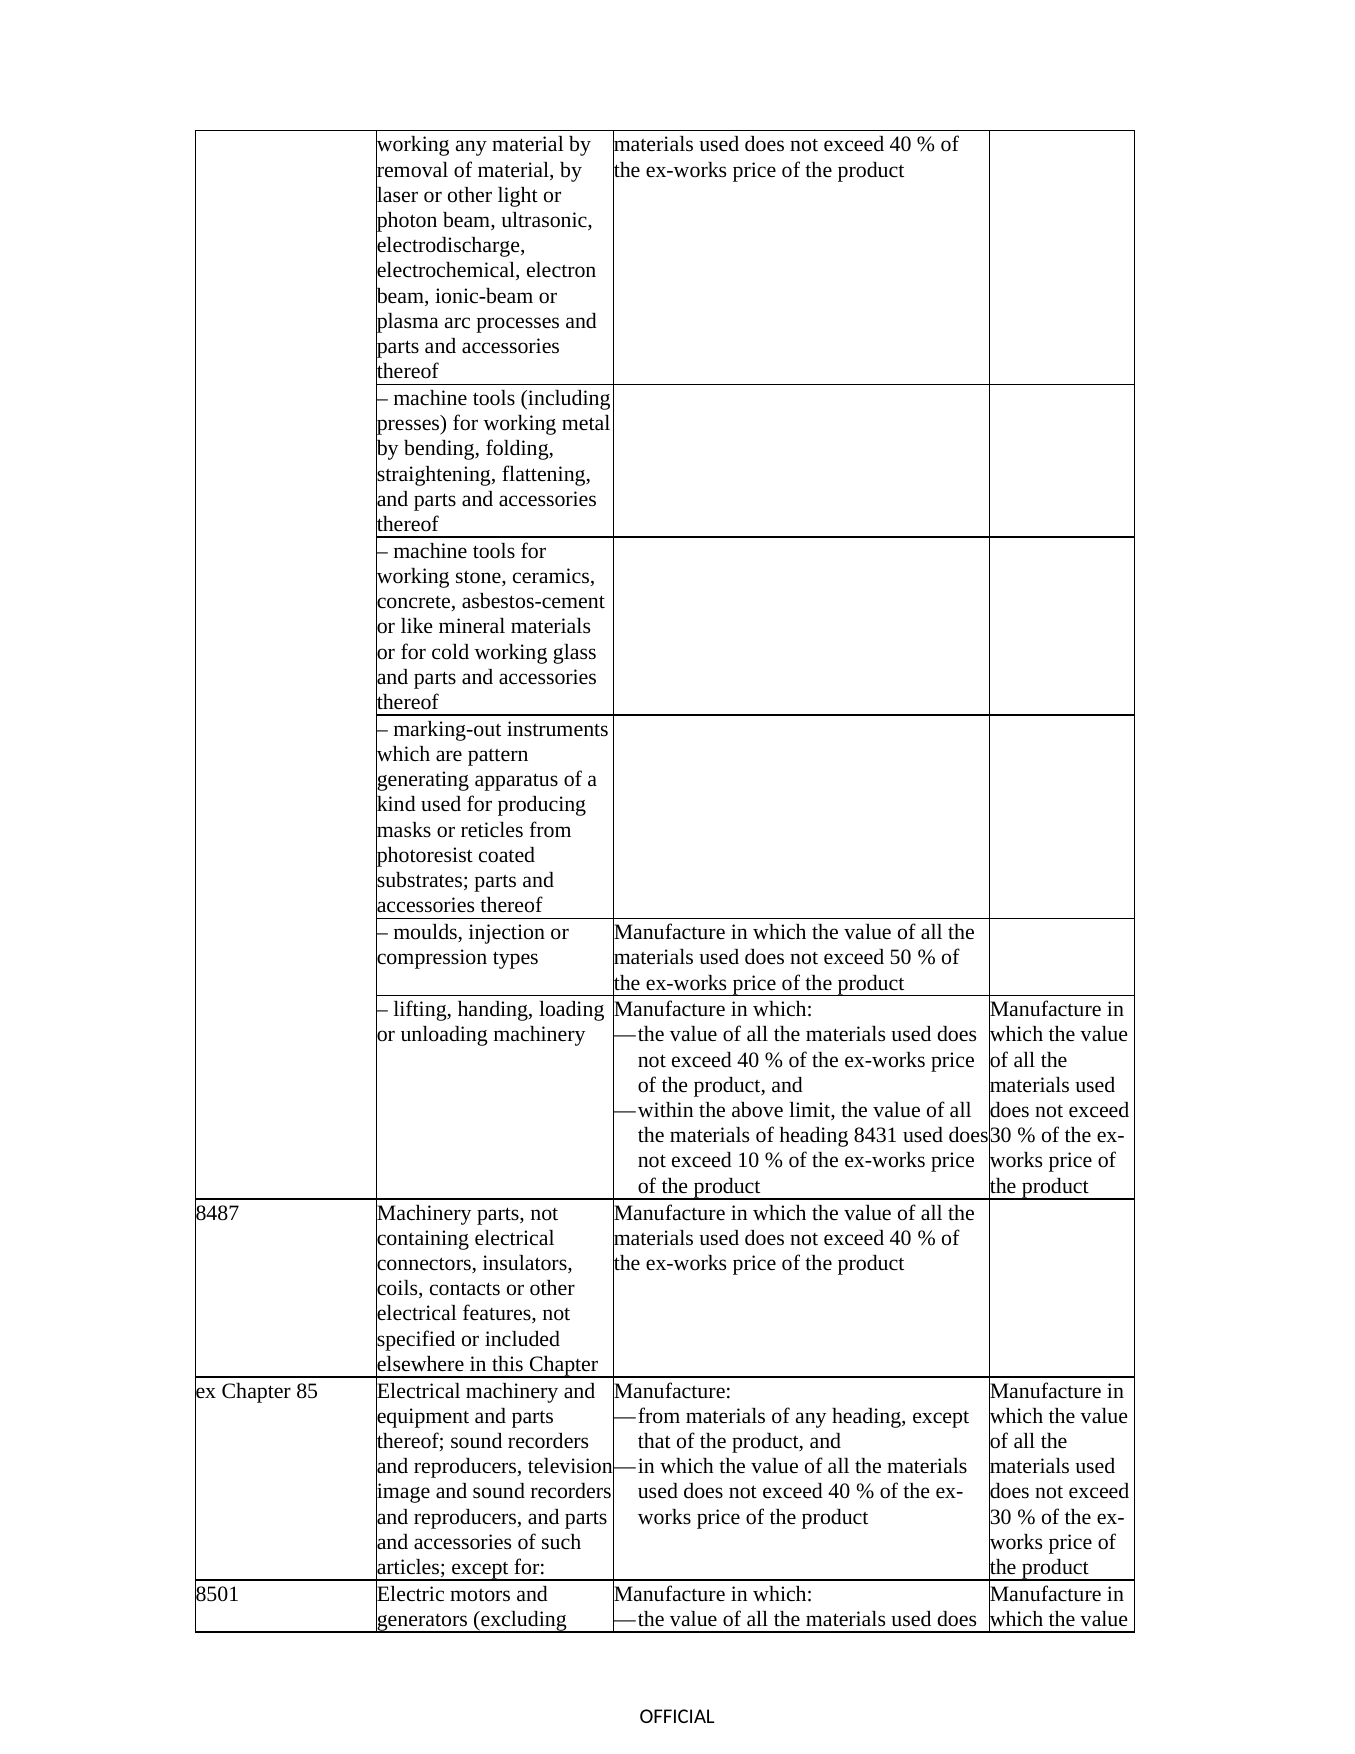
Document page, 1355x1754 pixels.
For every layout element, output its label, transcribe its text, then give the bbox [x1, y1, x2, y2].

table_cell Electric motors and generators (excluding [377, 1581, 613, 1631]
table_cell Manufacture in which the value [990, 1581, 1134, 1631]
table_cell Electrical machinery and equipment and parts thereof; sound recorders and reproducers, television image and sound recorders and reproducers, and parts and accessories of such articles; except for: [377, 1378, 613, 1579]
table_cell [990, 716, 1134, 917]
table_header — [614, 1097, 638, 1198]
table_cell Manufacture in which the value of all the materials used does not exceed 40 % of the ex-works price of the product [614, 1200, 989, 1376]
table_cell [990, 131, 1134, 383]
table_cell – machine tools (including presses) for working metal by bending, folding, straightening, flattening, and parts and accessories thereof [377, 385, 613, 536]
table_cell [990, 385, 1134, 536]
table_cell – moulds, injection or compression types [377, 919, 613, 995]
table_cell [990, 1200, 1134, 1376]
table_cell – marking-out instruments which are pattern generating apparatus of a kind used for producing masks or reticles from photoresist coated substrates; parts and accessories thereof [377, 716, 613, 917]
table_cell materials used does not exceed 40 % of the ex-works price of the product [614, 131, 989, 383]
table_cell 8487 [196, 1200, 376, 1376]
table_cell [614, 538, 989, 714]
table_cell Manufacture in which the value of all the materials used does not exceed 30 % of the ex-works price of the product [990, 1378, 1134, 1579]
table_cell Machinery parts, not containing electrical connectors, insulators, coils, contacts or other electrical features, not specified or included elsewhere in this Chapter [377, 1200, 613, 1376]
table_cell [614, 385, 989, 536]
table_header — [614, 1021, 638, 1097]
table_cell [196, 131, 376, 1198]
table_cell ex Chapter 85 [196, 1378, 376, 1579]
table_header within the above limit, the value of all the materials of heading 8431 used does not exceed 10 % of the ex-works price of the product [638, 1097, 989, 1198]
table_cell [990, 919, 1134, 995]
table_cell – lifting, handing, loading or unloading machinery [377, 996, 613, 1198]
table_cell working any material by removal of material, by laser or other light or photon beam, ultrasonic, electrodischarge, electrochemical, electron beam, ionic-beam or plasma arc processes and parts and accessories thereof [377, 131, 613, 383]
table_header in which the value of all the materials used does not exceed 40 % of the ex-works price of the product [638, 1453, 989, 1529]
table_cell Manufacture in which: [614, 1581, 989, 1606]
table_header from materials of any heading, except that of the product, and [638, 1403, 989, 1453]
table_header — [614, 1606, 638, 1631]
table_cell [990, 538, 1134, 714]
table_cell Manufacture: [614, 1378, 989, 1403]
table_cell 8501 [196, 1581, 376, 1631]
table_header — [614, 1403, 638, 1453]
table_cell – machine tools for working stone, ceramics, concrete, asbestos-cement or like mineral materials or for cold working glass and parts and accessories thereof [377, 538, 613, 714]
table_header the value of all the materials used does not exceed 40 % of the ex-works price of the product, and [638, 1021, 989, 1097]
table_cell [614, 716, 989, 917]
table_cell [614, 1529, 989, 1579]
table_header the value of all the materials used does [638, 1606, 989, 1631]
table_cell Manufacture in which: [614, 996, 989, 1021]
table_cell Manufacture in which the value of all the materials used does not exceed 50 % of the ex-works price of the product [614, 919, 989, 995]
table_header — [614, 1453, 638, 1529]
table_cell Manufacture in which the value of all the materials used does not exceed 30 % of the ex-works price of the product [990, 996, 1134, 1198]
